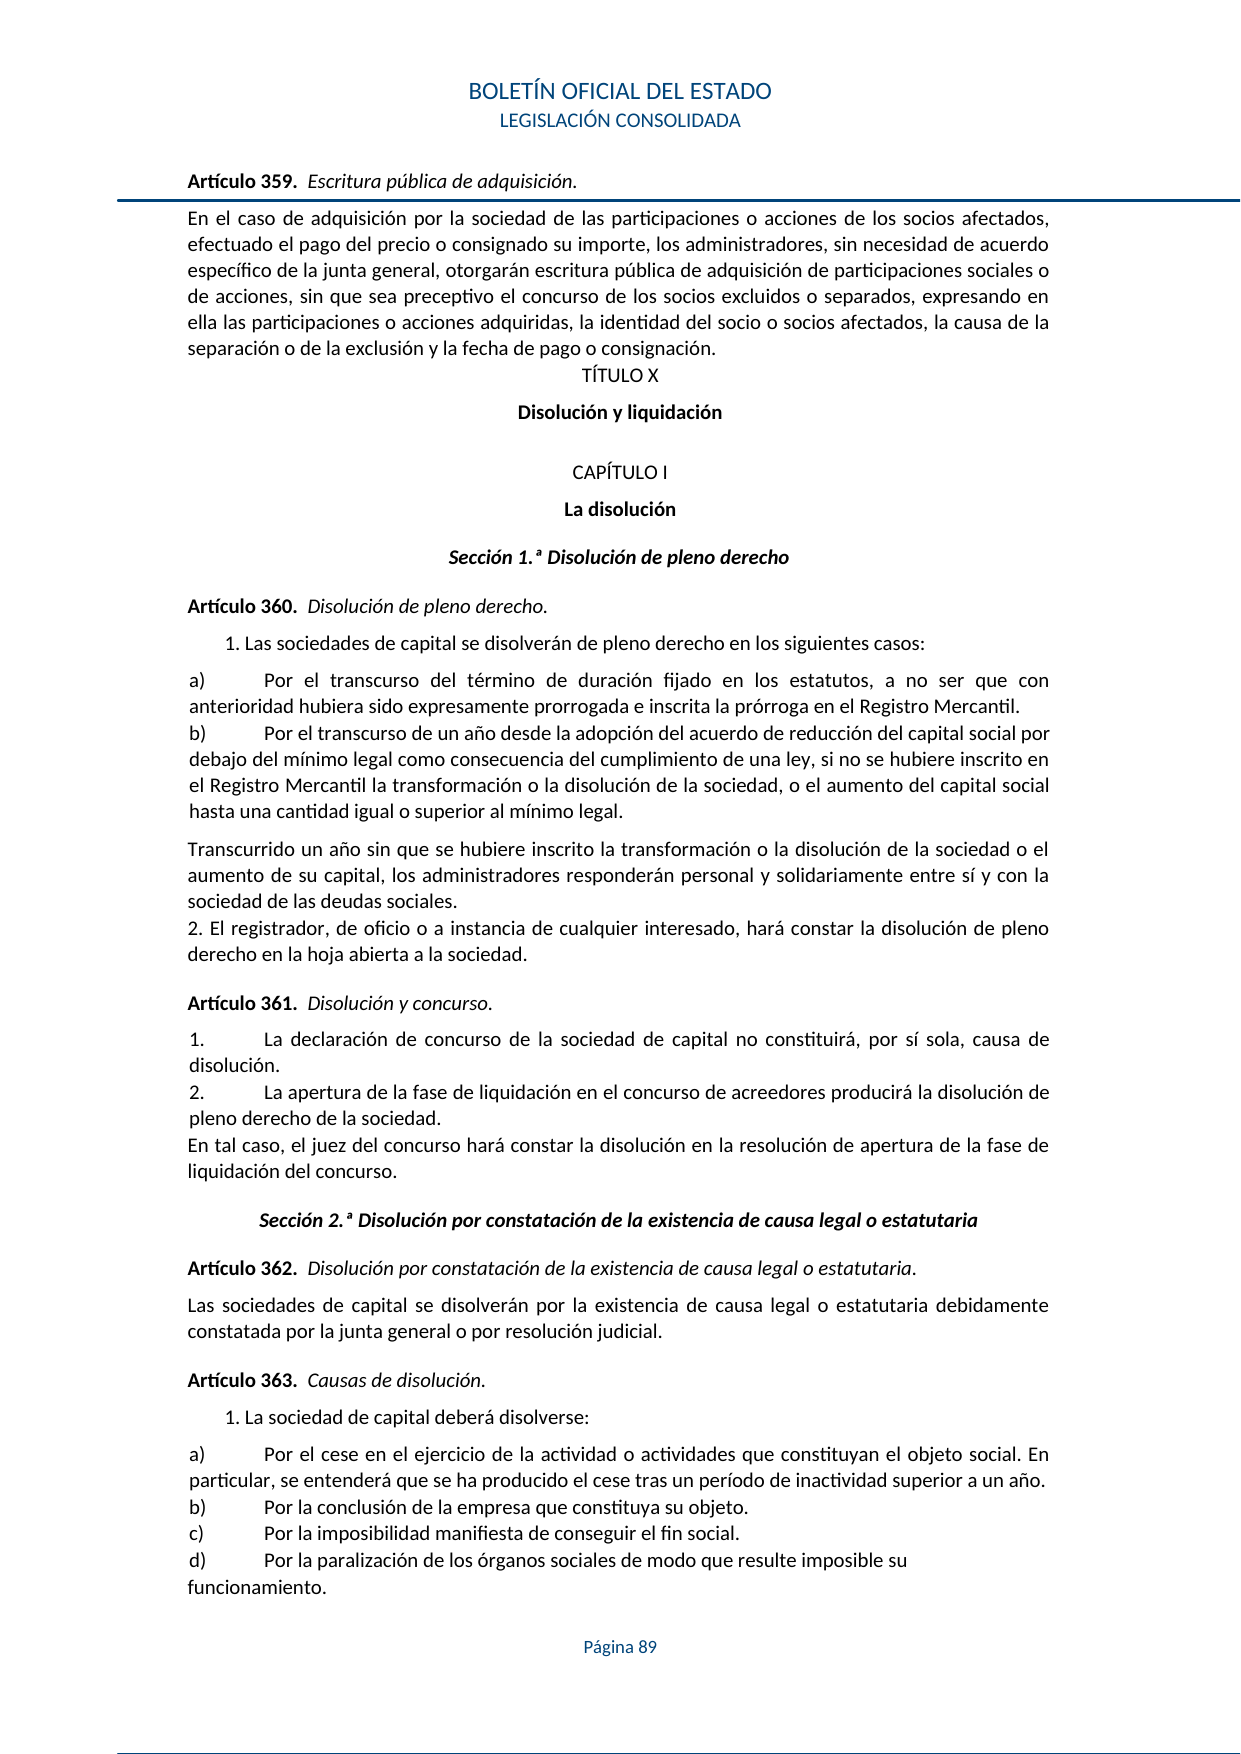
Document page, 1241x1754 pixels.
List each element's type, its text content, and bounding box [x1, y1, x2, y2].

text Sección 2.ª Disolución por constatación de la existencia de causa legal o estatutaria [189, 1207, 1051, 1232]
text CAPÍTULO I [212, 459, 1029, 484]
text Artículo 359. Escritura pública de adquisición. [187, 168, 1051, 193]
text 1. Las sociedades de capital se disolverán de pleno derecho en los siguientes casos: [224, 630, 1051, 655]
list La apertura de la fase de liquidación en el concurso de acreedores producirá la disolución de pleno derecho de la sociedad. [189, 1079, 1051, 1131]
list Por el transcurso de un año desde la adopción del acuerdo de reducción del capital social por debajo del mínimo legal como consecuencia del cumplimiento de una ley, si no se hubiere inscrito en el Registro Mercantil la transformación o la disolución de la sociedad, o el aumento del capital social hasta una cantidad igual o superior al mínimo legal. [189, 720, 1051, 824]
text Las sociedades de capital se disolverán por la existencia de causa legal o estatutaria debidamente constatada por la junta general o por resolución judicial. [187, 1292, 1051, 1344]
list Por el transcurso del término de duración fijado en los estatutos, a no ser que con anterioridad hubiera sido expresamente prorrogada e inscrita la prórroga en el Registro Mercantil. [189, 667, 1051, 718]
list Por la imposibilidad manifiesta de conseguir el fin social. [189, 1521, 1051, 1546]
text Sección 1.ª Disolución de pleno derecho [189, 544, 1051, 570]
text Artículo 361. Disolución y concurso. [187, 990, 1051, 1015]
text Artículo 363. Causas de disolución. [187, 1367, 1051, 1393]
text En el caso de adquisición por la sociedad de las participaciones o acciones de los socios afectados, efectuado el pago del precio o consignado su importe, los administradores, sin necesidad de acuerdo específico de la junta general, otorgarán escritura pública de adquisición de participaciones sociales o de acciones, sin que sea preceptivo el concurso de los socios excluidos o separados, expresando en ella las participaciones o acciones adquiridas, la identidad del socio o socios afectados, la causa de la separación o de la exclusión y la fecha de pago o consignación. [187, 205, 1051, 361]
text Transcurrido un año sin que se hubiere inscrito la transformación o la disolución de la sociedad o el aumento de su capital, los administradores responderán personal y solidariamente entre sí y con la sociedad de las deudas sociales. [187, 836, 1051, 913]
text TÍTULO X [212, 362, 1029, 387]
text En tal caso, el juez del concurso hará constar la disolución en la resolución de apertura de la fase de liquidación del concurso. [187, 1132, 1051, 1184]
list La declaración de concurso de la sociedad de capital no constituirá, por sí sola, causa de disolución. [189, 1026, 1051, 1078]
text 1. La sociedad de capital deberá disolverse: [224, 1404, 1051, 1429]
list Por el cese en el ejercicio de la actividad o actividades que constituyan el objeto social. En particular, se entenderá que se ha producido el cese tras un período de inactividad superior a un año. [189, 1441, 1051, 1493]
list Por la conclusión de la empresa que constituya su objeto. [189, 1494, 1051, 1519]
text Disolución y liquidación [210, 399, 1030, 424]
text Artículo 362. Disolución por constatación de la existencia de causa legal o estatutaria. [187, 1256, 1051, 1281]
text La disolución [210, 496, 1030, 521]
text Artículo 360. Disolución de pleno derecho. [187, 593, 1051, 618]
text 2. El registrador, de oficio o a instancia de cualquier interesado, hará constar la disolución de pleno derecho en la hoja abierta a la sociedad. [187, 915, 1051, 966]
list Por la paralización de los órganos sociales de modo que resulte imposible su [189, 1547, 1051, 1573]
text funcionamiento. [187, 1574, 1051, 1599]
